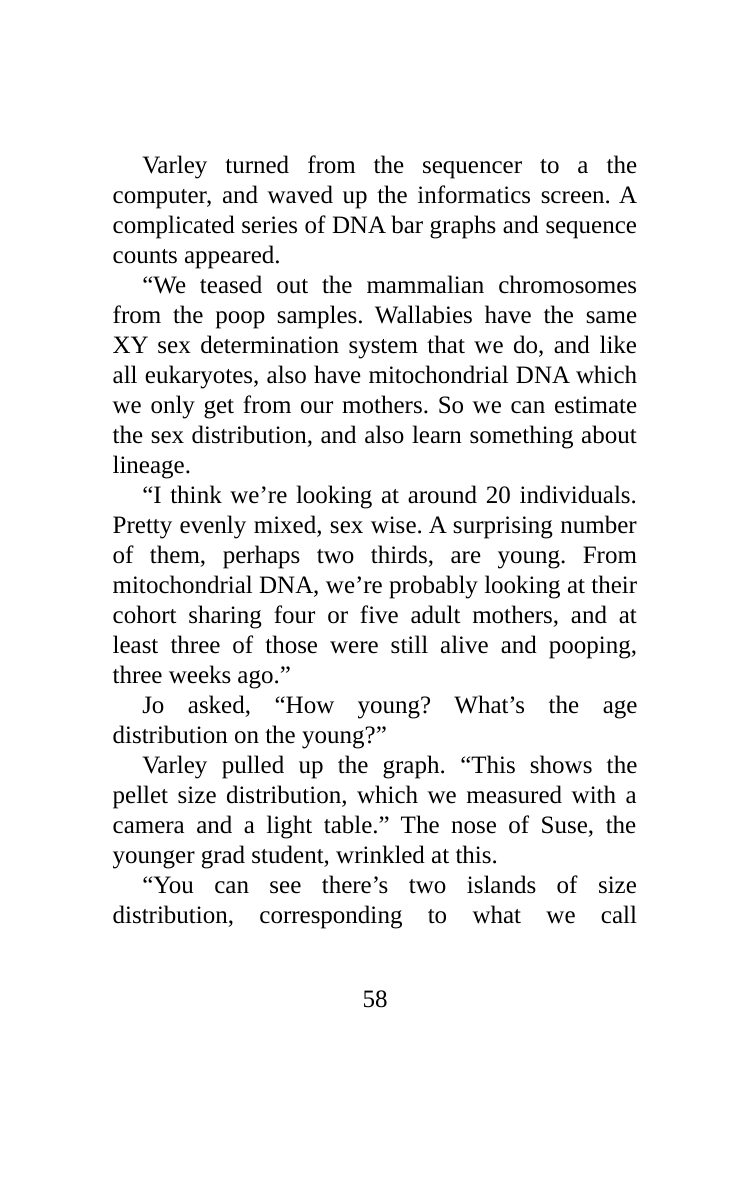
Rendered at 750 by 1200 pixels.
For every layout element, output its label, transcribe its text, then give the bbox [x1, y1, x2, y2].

text Jo asked, “How young? What’s the age distribution on the young?” [112, 690, 637, 750]
text “I think we’re looking at around 20 individuals. Pretty evenly mixed, sex wise. A surprising number of them, perhaps two thirds, are young. From mitochondrial DNA, we’re probably looking at their cohort sharing four or five adult mothers, and at least three of those were still alive and pooping, three weeks ago.” [112, 480, 637, 690]
text Varley turned from the sequencer to a the computer, and waved up the informatics screen. A complicated series of DNA bar graphs and sequence counts appeared. [112, 150, 637, 270]
text “You can see there’s two islands of size distribution, corresponding to what we call [112, 870, 637, 930]
text Varley pulled up the graph. “This shows the pellet size distribution, which we measured with a camera and a light table.” The nose of Suse, the younger grad student, wrinkled at this. [112, 750, 637, 870]
text “We teased out the mammalian chromosomes from the poop samples. Wallabies have the same XY sex determination system that we do, and like all eukaryotes, also have mitochondrial DNA which we only get from our mothers. So we can estimate the sex distribution, and also learn something about lineage. [112, 270, 637, 480]
